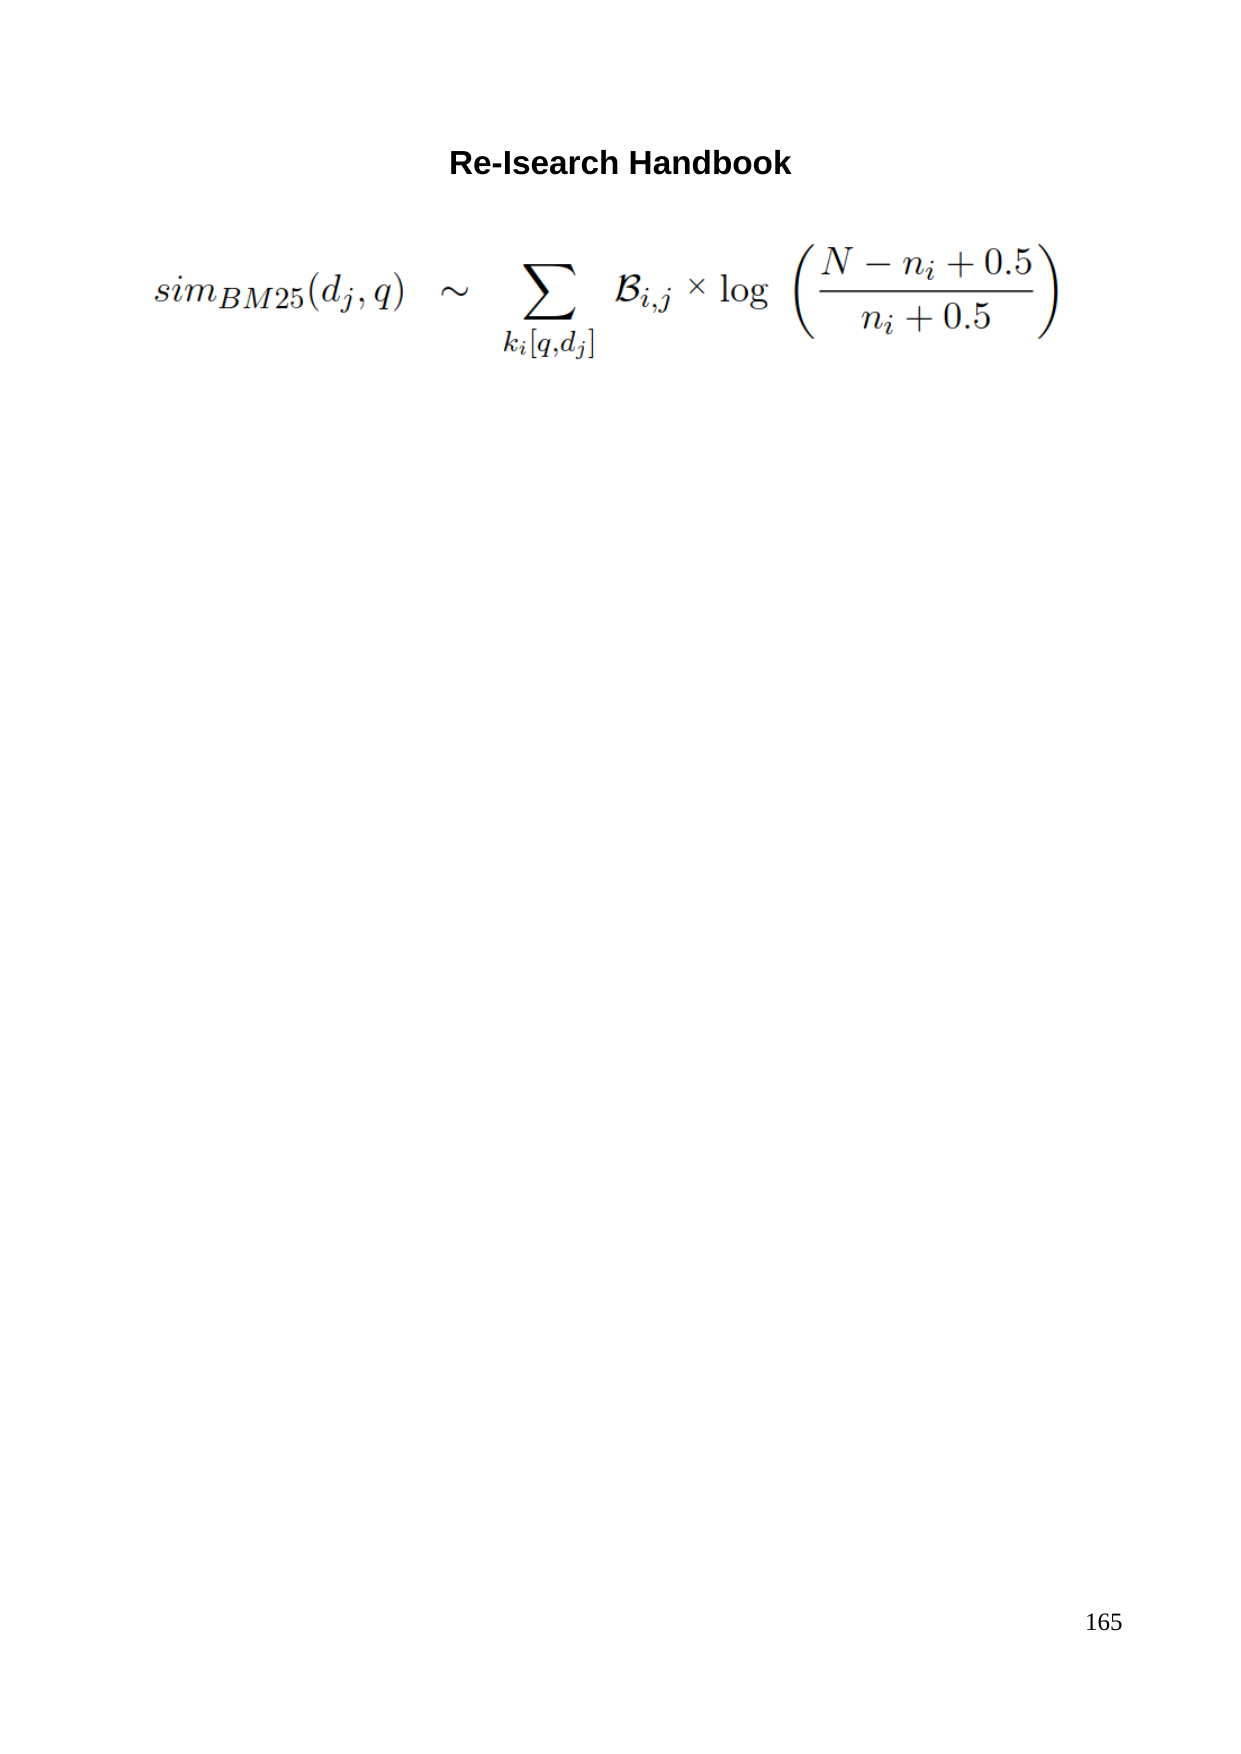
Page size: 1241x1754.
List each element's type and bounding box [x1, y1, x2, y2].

picture [132, 211, 1108, 383]
